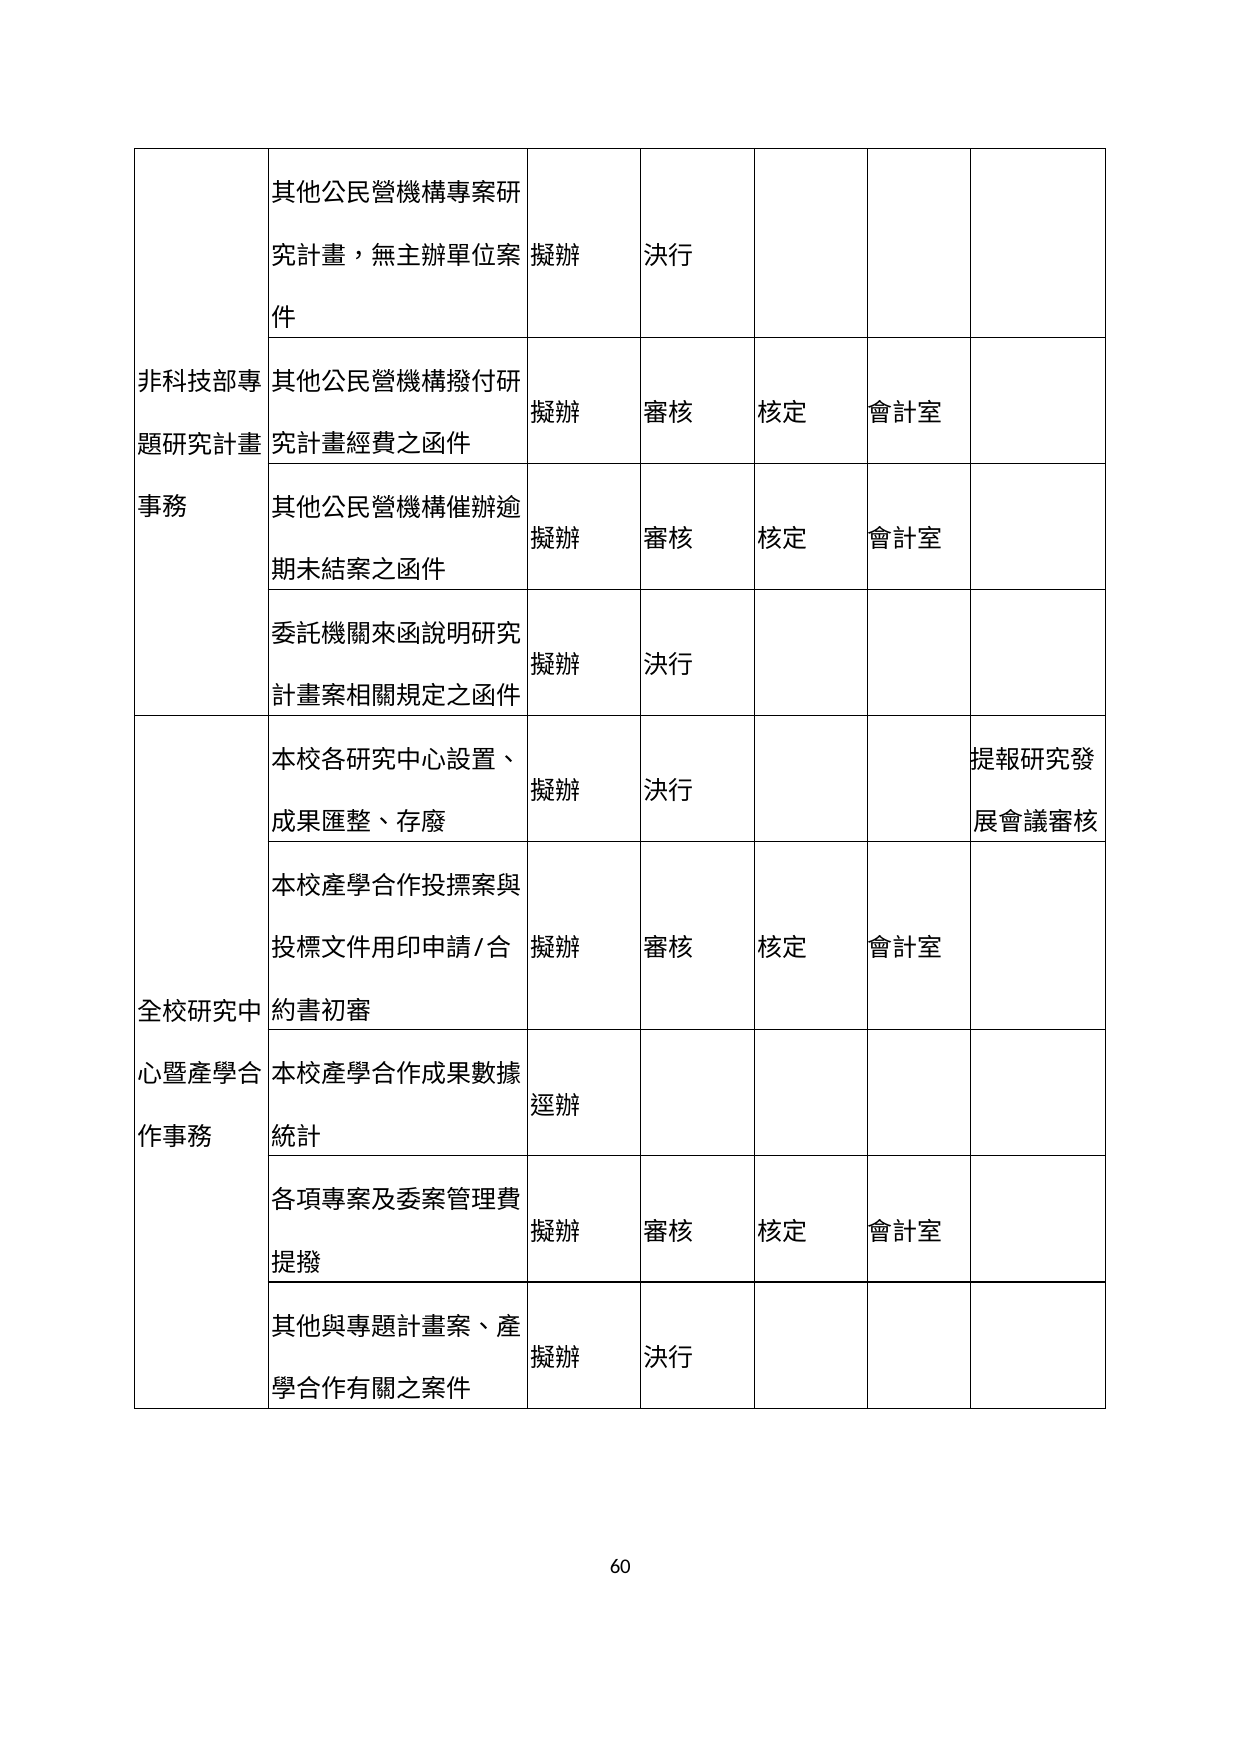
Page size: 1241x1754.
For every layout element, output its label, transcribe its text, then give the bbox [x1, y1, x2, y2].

table_cell 提報研究發展會議審核 [971, 716, 1105, 841]
table_cell [971, 1156, 1105, 1281]
table_cell 決行 [641, 149, 754, 337]
table_cell 其他公民營機構撥付研究計畫經費之函件 [269, 338, 527, 463]
table_cell 擬辦 [528, 716, 640, 841]
table_cell [971, 1283, 1105, 1407]
table_cell [755, 1030, 867, 1155]
table_cell 審核 [641, 1156, 754, 1281]
table_cell 審核 [641, 338, 754, 463]
table_cell 擬辦 [528, 149, 640, 337]
table_cell 會計室 [868, 842, 970, 1029]
table_cell [868, 149, 970, 337]
table_cell 擬辦 [528, 842, 640, 1029]
table_cell 委託機關來函說明研究計畫案相關規定之函件 [269, 590, 527, 715]
table_cell [755, 716, 867, 841]
table_cell [641, 1030, 754, 1155]
table_cell 審核 [641, 842, 754, 1029]
table_cell 擬辦 [528, 464, 640, 589]
table_cell [755, 149, 867, 337]
table_cell 核定 [755, 1156, 867, 1281]
table_cell 擬辦 [528, 338, 640, 463]
table_cell 其他公民營機構催辦逾期未結案之函件 [269, 464, 527, 589]
table_cell [971, 464, 1105, 589]
table_cell 核定 [755, 842, 867, 1029]
table_cell 本校產學合作投摽案與投標文件用印申請/合約書初審 [269, 842, 527, 1029]
table_cell [971, 338, 1105, 463]
table_cell 擬辦 [528, 1283, 640, 1407]
table_cell [755, 590, 867, 715]
table_cell 會計室 [868, 1156, 970, 1281]
table_cell 核定 [755, 464, 867, 589]
table_cell 核定 [755, 338, 867, 463]
table_cell 審核 [641, 464, 754, 589]
table_cell 決行 [641, 1283, 754, 1407]
table_cell 全校研究中心暨產學合作事務 [135, 716, 268, 1407]
table_cell [868, 716, 970, 841]
table_cell [868, 590, 970, 715]
table_cell 本校產學合作成果數據統計 [269, 1030, 527, 1155]
table_cell 會計室 [868, 338, 970, 463]
table_cell 其他公民營機構專案研究計畫，無主辦單位案件 [269, 149, 527, 337]
table_cell [868, 1283, 970, 1407]
table_cell [971, 842, 1105, 1029]
table_cell 決行 [641, 590, 754, 715]
table_cell 其他與專題計畫案、產學合作有關之案件 [269, 1283, 527, 1407]
table_cell 決行 [641, 716, 754, 841]
table_cell 各項專案及委案管理費提撥 [269, 1156, 527, 1281]
table_cell 擬辦 [528, 590, 640, 715]
table_cell [971, 149, 1105, 337]
table_cell [971, 1030, 1105, 1155]
table_cell 會計室 [868, 464, 970, 589]
table_cell 逕辦 [528, 1030, 640, 1155]
table_cell [971, 590, 1105, 715]
table_cell 本校各研究中心設置、成果匯整、存廢 [269, 716, 527, 841]
table_cell 非科技部專題研究計畫事務 [135, 149, 268, 715]
table_cell [755, 1283, 867, 1407]
table_cell [868, 1030, 970, 1155]
table_cell 擬辦 [528, 1156, 640, 1281]
